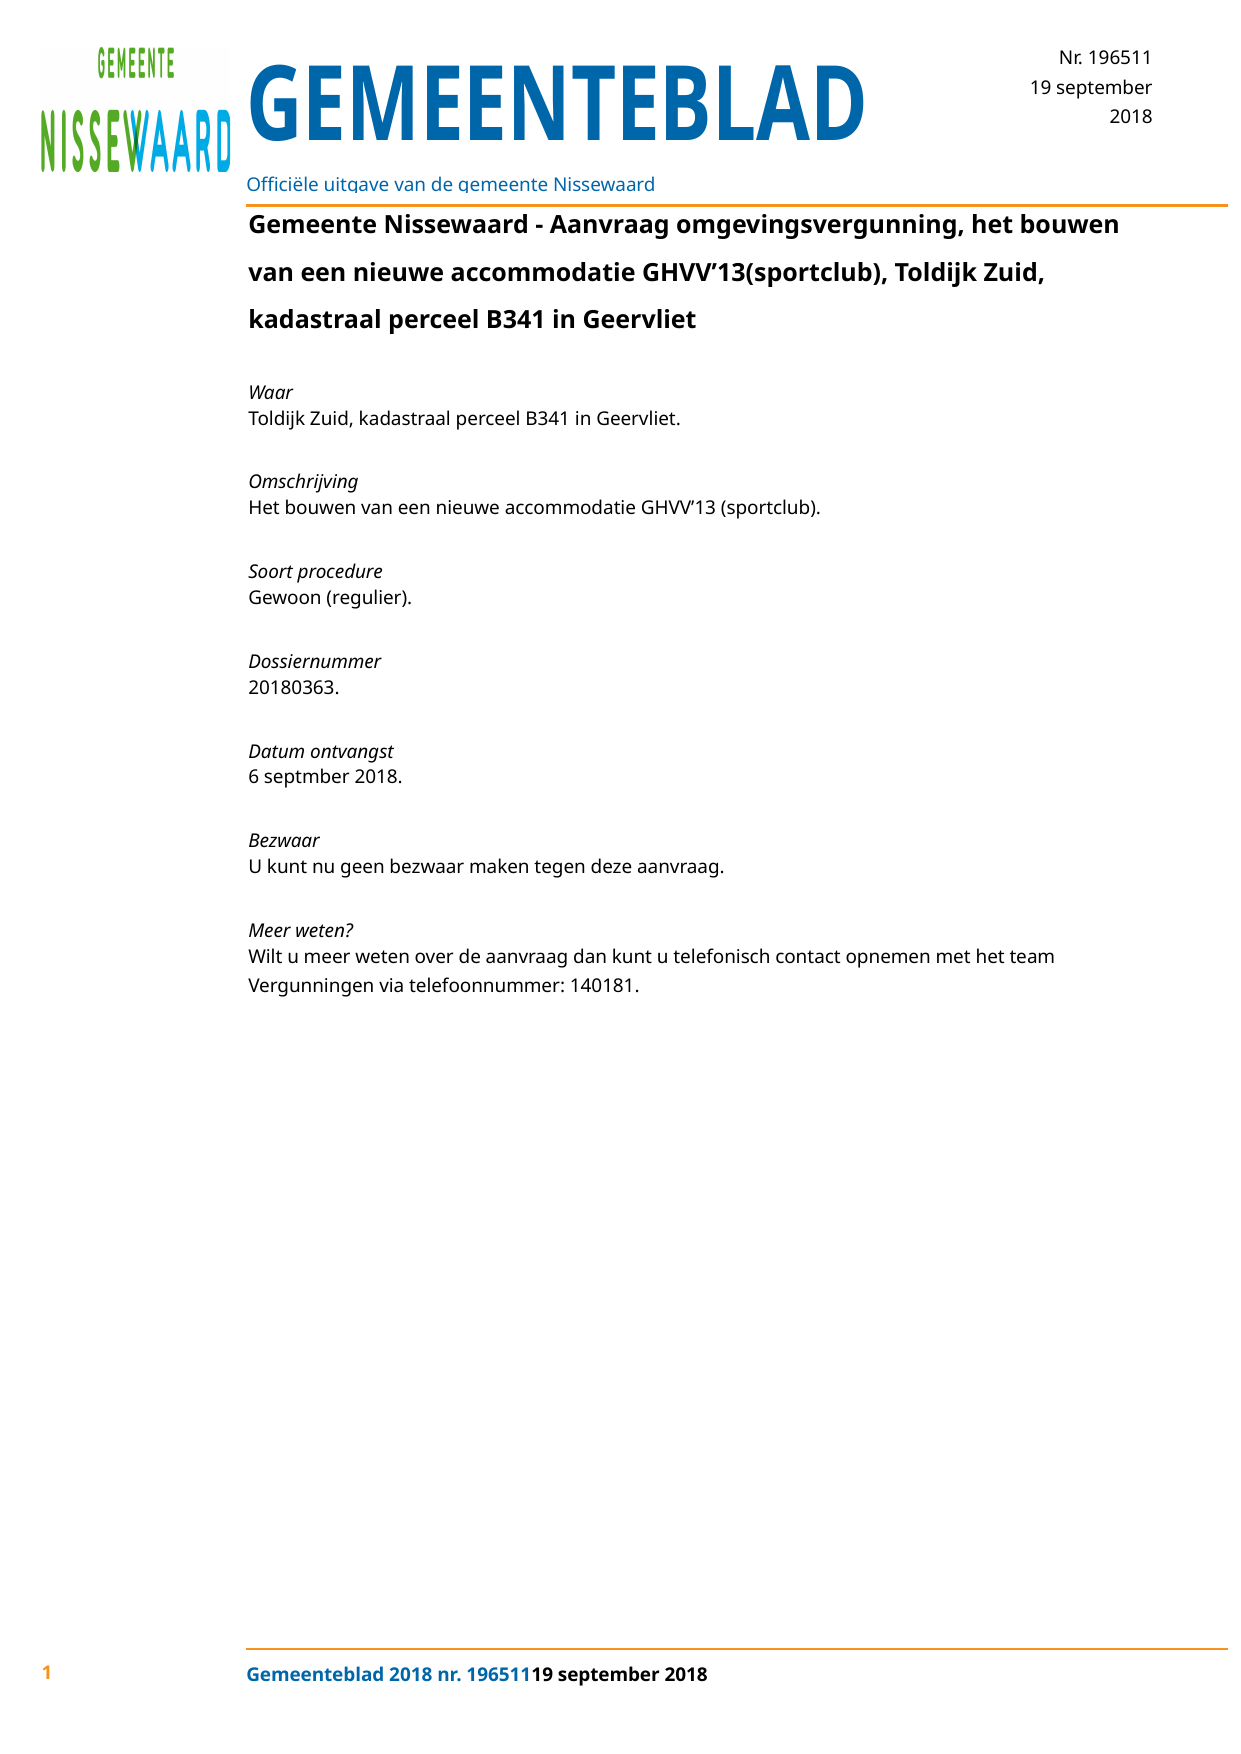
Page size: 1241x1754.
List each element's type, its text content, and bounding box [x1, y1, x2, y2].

text Wilt u meer weten over de aanvraag dan kunt u telefonisch contact opnemen met het team Vergunningen via telefoonnummer: 140181. [248, 943, 1152, 998]
text Soort procedure [248, 558, 1152, 584]
picture [201, 122, 206, 138]
text 20180363. [248, 674, 1152, 699]
text Meer weten? [248, 917, 1152, 943]
picture [222, 122, 227, 160]
text Dossiernummer [248, 648, 1152, 674]
picture [154, 157, 165, 172]
picture [41, 47, 231, 172]
text 6 septmber 2018. [248, 763, 1152, 789]
text Omschrijving [248, 469, 1152, 494]
text U kunt nu geen bezwaar maken tegen deze aanvraag. [248, 853, 1152, 879]
text Datum ontvangst [248, 738, 1152, 763]
text Gemeente Nissewaard - Aanvraag omgevingsvergunning, het bouwen van een nieuwe accommodatie GHVV’13(sportclub), Toldijk Zuid, kadastraal perceel B341 in Geervliet [248, 207, 1152, 336]
picture [176, 157, 187, 172]
text Toldijk Zuid, kadastraal perceel B341 in Geervliet. [248, 405, 1152, 431]
text Bezwaar [248, 827, 1152, 853]
text Gewoon (regulier). [248, 584, 1152, 610]
text Het bouwen van een nieuwe accommodatie GHVV’13 (sportclub). [248, 494, 1152, 520]
picture [200, 151, 206, 172]
text Waar [248, 379, 1152, 405]
